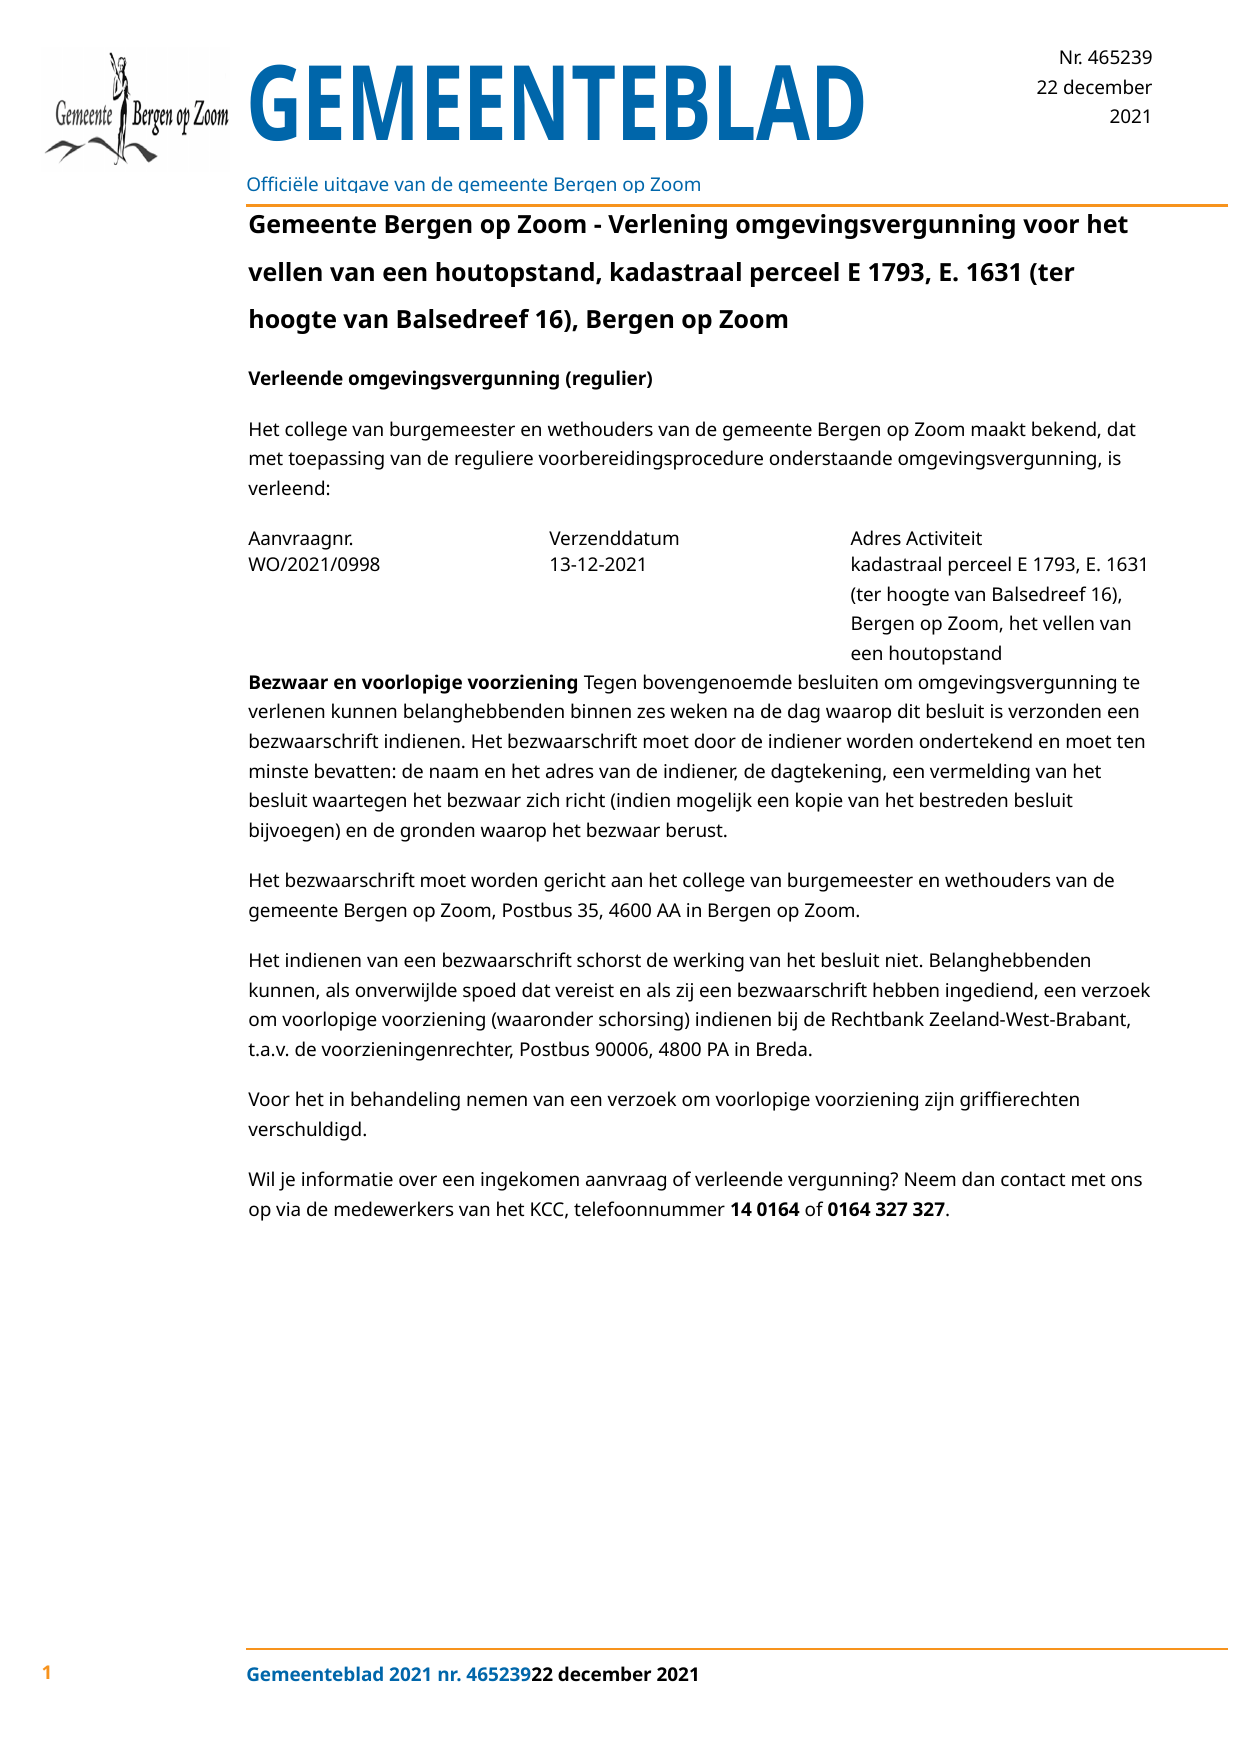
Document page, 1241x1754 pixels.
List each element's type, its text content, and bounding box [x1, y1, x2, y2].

table_cell 13-12-2021 [549, 551, 850, 666]
table_header Verzenddatum [549, 526, 850, 551]
text Het indienen van een bezwaarschrift schorst de werking van het besluit niet. Belanghebbenden kunnen, als onverwijlde spoed dat vereist en als zij een bezwaarschrift hebben ingediend, een verzoek om voorlopige voorziening (waaronder schorsing) indienen bij de Rechtbank Zeeland-West-Brabant, t.a.v. de voorzieningenrechter, Postbus 90006, 4800 PA in Breda. [248, 947, 1152, 1062]
table_cell WO/2021/0998 [248, 551, 549, 666]
text Voor het in behandeling nemen van een verzoek om voorlopige voorziening zijn griffierechten verschuldigd. [248, 1087, 1152, 1142]
table_header Aanvraagnr. [248, 526, 549, 551]
picture [41, 47, 231, 172]
table_cell kadastraal perceel E 1793, E. 1631 (ter hoogte van Balsedreef 16), Bergen op Zoom, het vellen van een houtopstand [850, 551, 1152, 666]
text Gemeente Bergen op Zoom - Verlening omgevingsvergunning voor het vellen van een houtopstand, kadastraal perceel E 1793, E. 1631 (ter hoogte van Balsedreef 16), Bergen op Zoom [248, 207, 1152, 336]
table_header Adres Activiteit [850, 526, 1152, 551]
text Het bezwaarschrift moet worden gericht aan het college van burgemeester en wethouders van de gemeente Bergen op Zoom, Postbus 35, 4600 AA in Bergen op Zoom. [248, 867, 1152, 923]
text Verleende omgevingsvergunning (regulier) [248, 366, 1152, 391]
text Het college van burgemeester en wethouders van de gemeente Bergen op Zoom maakt bekend, dat met toepassing van de reguliere voorbereidingsprocedure onderstaande omgevingsvergunning, is verleend: [248, 416, 1152, 501]
text Wil je informatie over een ingekomen aanvraag of verleende vergunning? Neem dan contact met ons op via de medewerkers van het KCC, telefoonnummer 14 0164 of 0164 327 327. [248, 1167, 1152, 1222]
text Bezwaar en voorlopige voorziening Tegen bovengenoemde besluiten om omgevingsvergunning te verlenen kunnen belanghebbenden binnen zes weken na de dag waarop dit besluit is verzonden een bezwaarschrift indienen. Het bezwaarschrift moet door de indiener worden ondertekend en moet ten minste bevatten: de naam en het adres van de indiener, de dagtekening, een vermelding van het besluit waartegen het bezwaar zich richt (indien mogelijk een kopie van het bestreden besluit bijvoegen) en de gronden waarop het bezwaar berust. [248, 669, 1152, 843]
